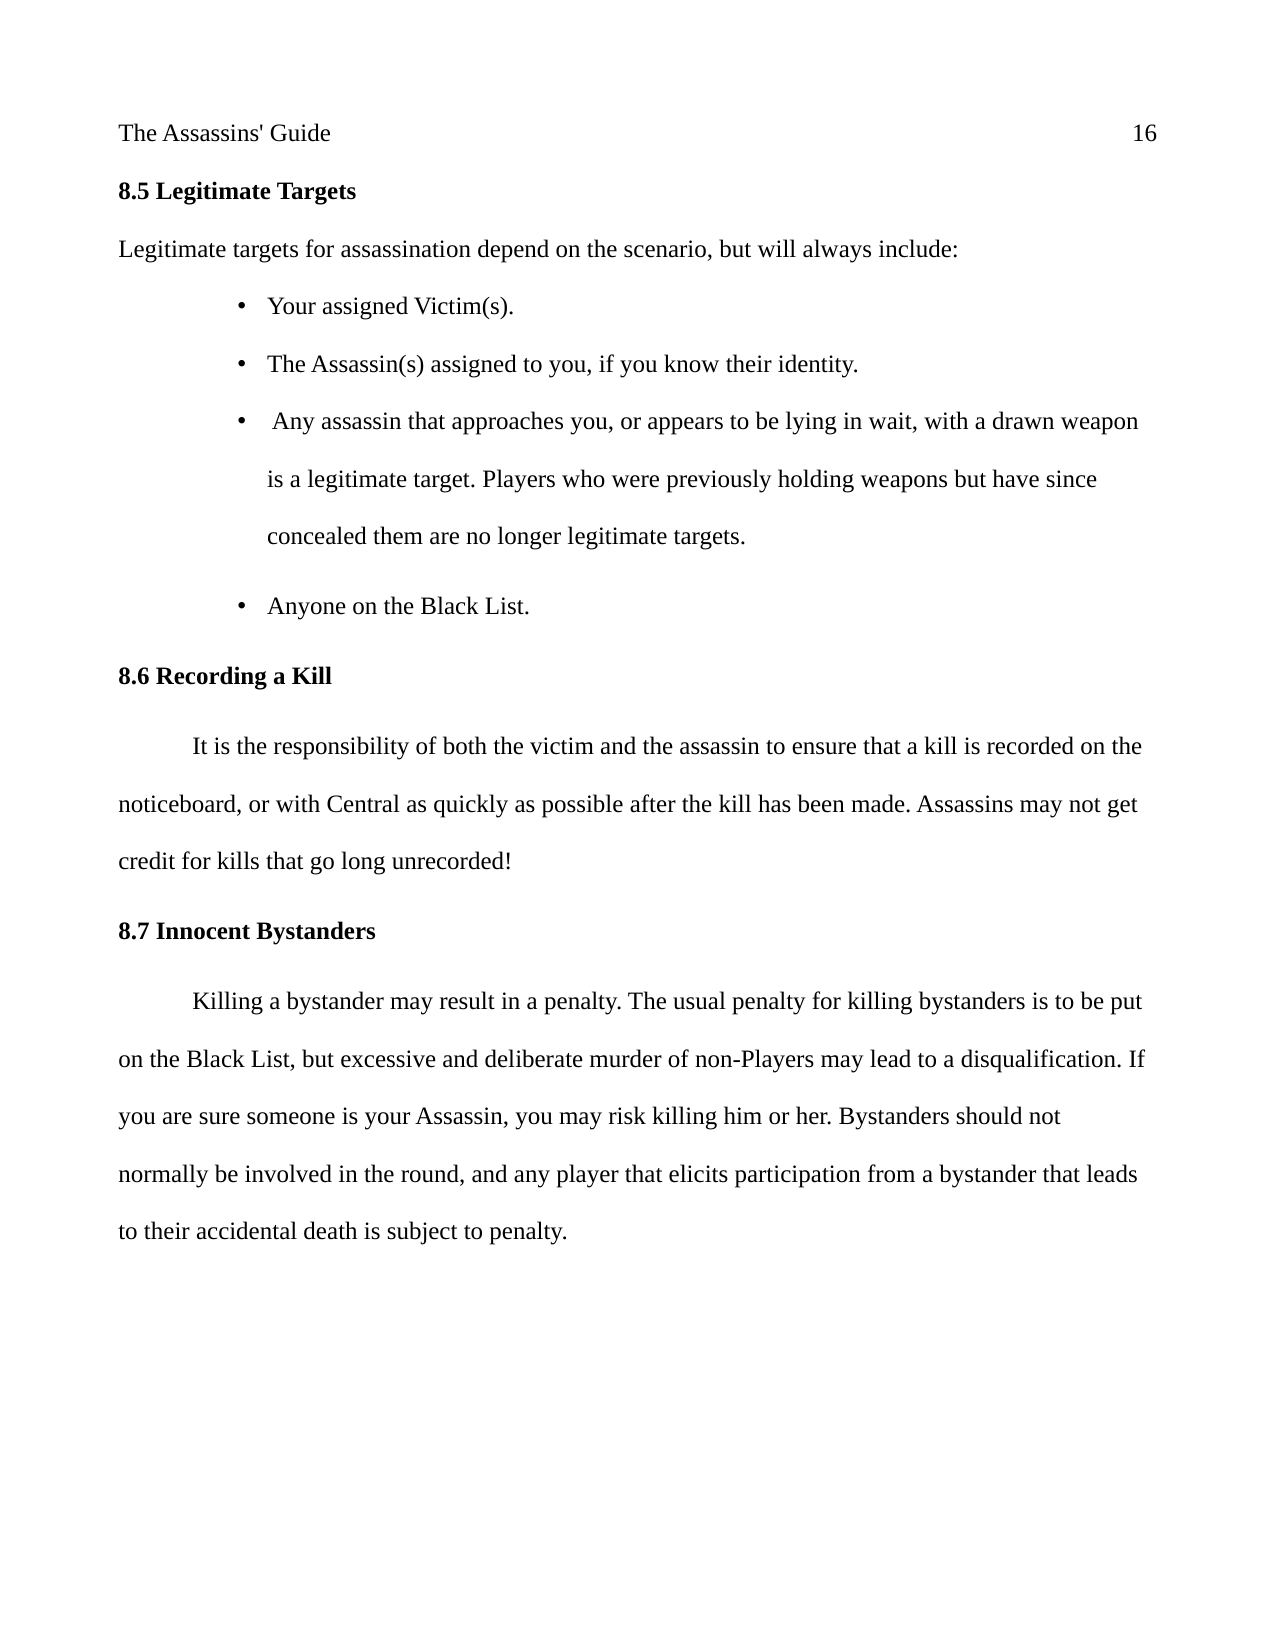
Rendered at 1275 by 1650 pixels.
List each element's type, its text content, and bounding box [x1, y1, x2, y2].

text Legitimate targets for assassination depend on the scenario, but will always include: [118, 234, 1157, 263]
text Killing a bystander may result in a penalty. The usual penalty for killing bystanders is to be put on the Black List, but excessive and deliberate murder of non-Players may lead to a disqualification. If you are sure someone is your Assassin, you may risk killing him or her. Bystanders should not normally be involved in the round, and any player that elicits participation from a bystander that leads to their accidental death is subject to penalty. [118, 986, 1157, 1245]
list Your assigned Victim(s). [237, 291, 1157, 320]
text It is the responsibility of both the victim and the assassin to ensure that a kill is recorded on the noticeboard, or with Central as quickly as possible after the kill has been made. Assassins may not get credit for kills that go long unrecorded! [118, 731, 1157, 875]
list Any assassin that approaches you, or appears to be lying in wait, with a drawn weapon is a legitimate target. Players who were previously holding weapons but have since concealed them are no longer legitimate targets. [237, 406, 1157, 550]
list Anyone on the Black List. [237, 591, 1157, 620]
text 8.6 Recording a Kill [118, 661, 1157, 690]
text 8.5 Legitimate Targets [118, 176, 1157, 205]
list The Assassin(s) assigned to you, if you know their identity. [237, 349, 1157, 378]
text 8.7 Innocent Bystanders [118, 916, 1157, 945]
